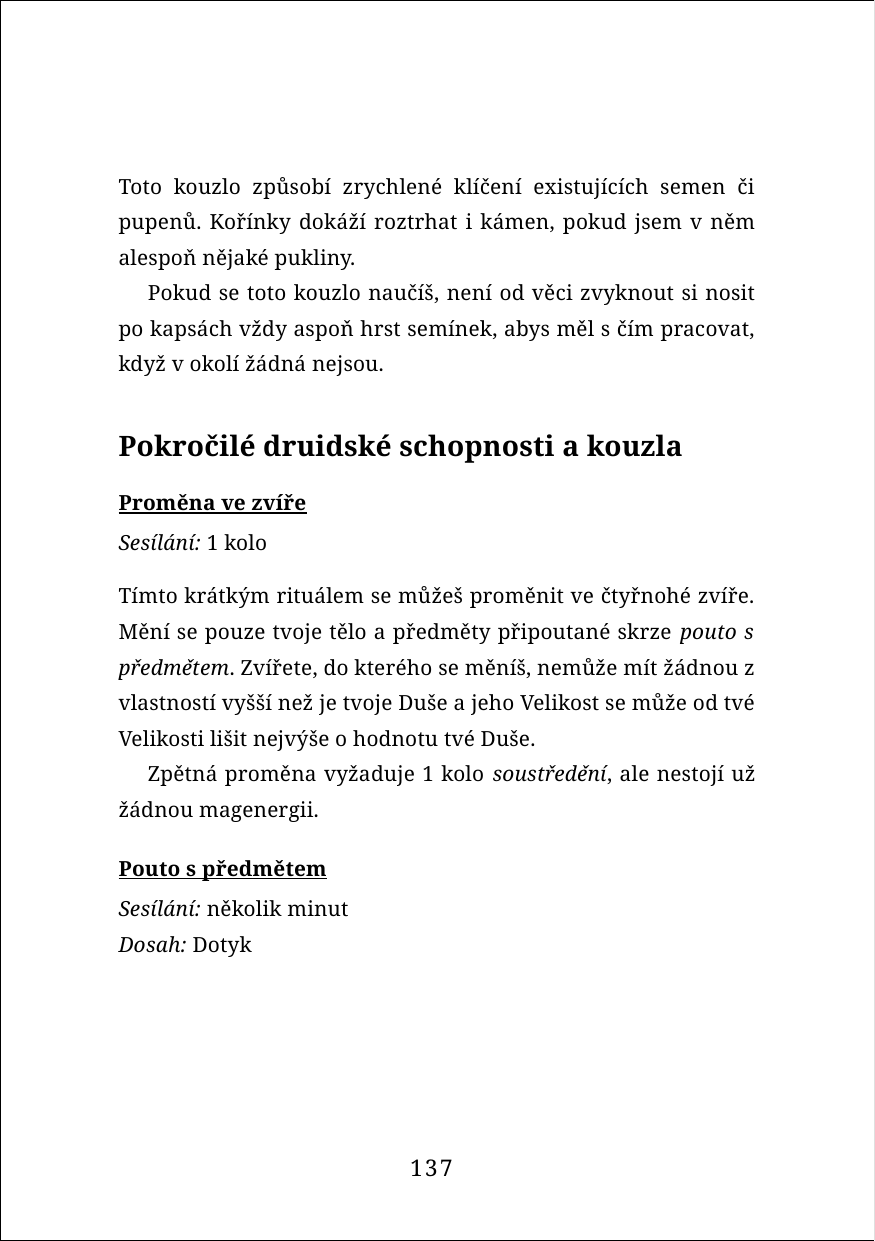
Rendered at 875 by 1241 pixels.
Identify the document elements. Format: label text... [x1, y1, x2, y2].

subtitle Pouto s předmětem [118, 854, 756, 882]
subtitle Pokročilé druidské schopnosti a kouzla [118, 426, 756, 464]
text Tímto krátkým rituálem se můžeš proměnit ve čtyřnohé zvíře. Mění se pouze tvoje tělo a předměty připoutané skrze pouto s předmětem. Zvířete, do kterého se měníš, nemůže mít žádnou z vlastností vyšší než je tvoje Duše a jeho Velikost se může od tvé Velikosti lišit nejvýše o hodnotu tvé Duše. Zpětná proměna vyžaduje 1 kolo soustředění, ale nestojí už žádnou magenergii. [118, 582, 756, 823]
text Sesílání: 1 kolo [118, 528, 756, 557]
subtitle Proměna ve zvíře [118, 488, 756, 517]
text Toto kouzlo způsobí zrychlené klíčení existujících semen či pupenů. Kořínky dokáží roztrhat i kámen, pokud jsem v něm alespoň nějaké pukliny. Pokud se toto kouzlo naučíš, není od věci zvyknout si nosit po kapsách vždy aspoň hrst semínek, abys měl s čím pracovat, když v okolí žádná nejsou. [118, 172, 756, 378]
text Sesílání: několik minut Dosah: Dotyk [118, 894, 756, 958]
